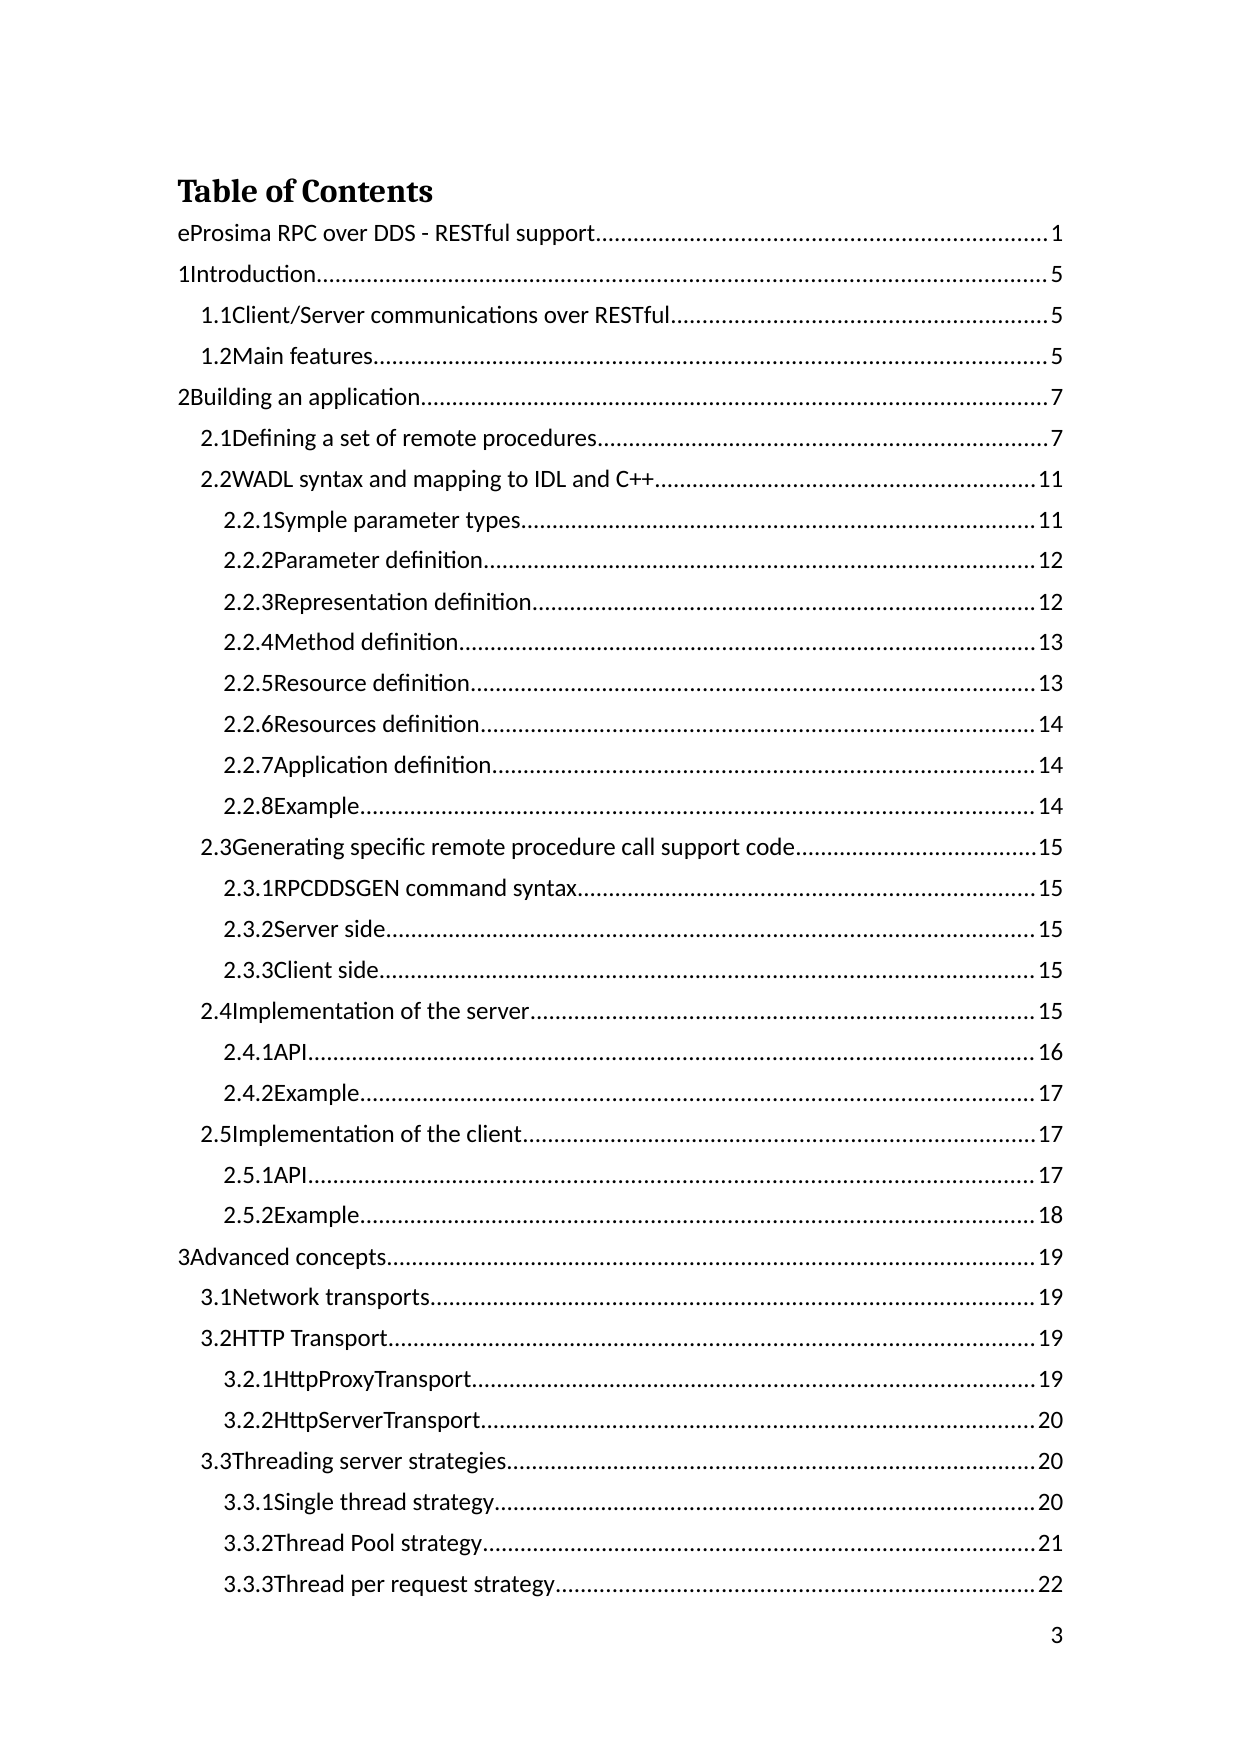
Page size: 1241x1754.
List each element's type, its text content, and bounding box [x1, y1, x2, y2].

text 3.2.2HttpServerTransport 20 [223, 1404, 1063, 1435]
text 2.2WADL syntax and mapping to IDL and C++ 11 [200, 463, 1063, 493]
text 2.2.5Resource definition 13 [223, 667, 1063, 698]
text 3.3.2Thread Pool strategy 21 [223, 1527, 1063, 1558]
text 2.3.1RPCDDSGEN command syntax 15 [223, 872, 1063, 903]
text 2.2.7Application definition 14 [223, 749, 1063, 780]
text 2.3.2Server side 15 [223, 913, 1063, 944]
text 2.2.1Symple parameter types 11 [223, 504, 1063, 534]
text 2.2.2Parameter definition 12 [223, 545, 1063, 575]
text 3.2.1HttpProxyTransport 19 [223, 1363, 1063, 1394]
text 2.1Defining a set of remote procedures 7 [200, 422, 1063, 452]
text 2.3.3Client side 15 [223, 954, 1063, 984]
text 3.2HTTP Transport 19 [200, 1322, 1063, 1353]
text 3.1Network transports 19 [200, 1282, 1063, 1312]
text 3.3.3Thread per request strategy 22 [223, 1568, 1063, 1599]
text 2.2.4Method definition 13 [223, 627, 1063, 657]
text 2Building an application 7 [177, 381, 1063, 411]
text 1.1Client/Server communications over RESTful 5 [200, 299, 1063, 329]
text eProsima RPC over DDS - RESTful support 1 [177, 217, 1063, 248]
text 2.4.2Example 17 [223, 1077, 1063, 1107]
text 1.2Main features 5 [200, 340, 1063, 371]
text 2.5.2Example 18 [223, 1200, 1063, 1230]
text 3.3.1Single thread strategy 20 [223, 1486, 1063, 1517]
text 2.5.1API 17 [223, 1159, 1063, 1189]
text 2.4.1API 16 [223, 1036, 1063, 1066]
text 2.3Generating specific remote procedure call support code 15 [200, 831, 1063, 862]
text 1Introduction 5 [177, 258, 1063, 289]
text 2.5Implementation of the client 17 [200, 1118, 1063, 1148]
text 3.3Threading server strategies 20 [200, 1445, 1063, 1476]
text 2.2.3Representation definition 12 [223, 586, 1063, 616]
text 2.4Implementation of the server 15 [200, 995, 1063, 1026]
text 2.2.6Resources definition 14 [223, 708, 1063, 739]
text 2.2.8Example 14 [223, 790, 1063, 821]
subtitle Table of Contents [177, 173, 1063, 211]
text 3Advanced concepts 19 [177, 1241, 1063, 1271]
